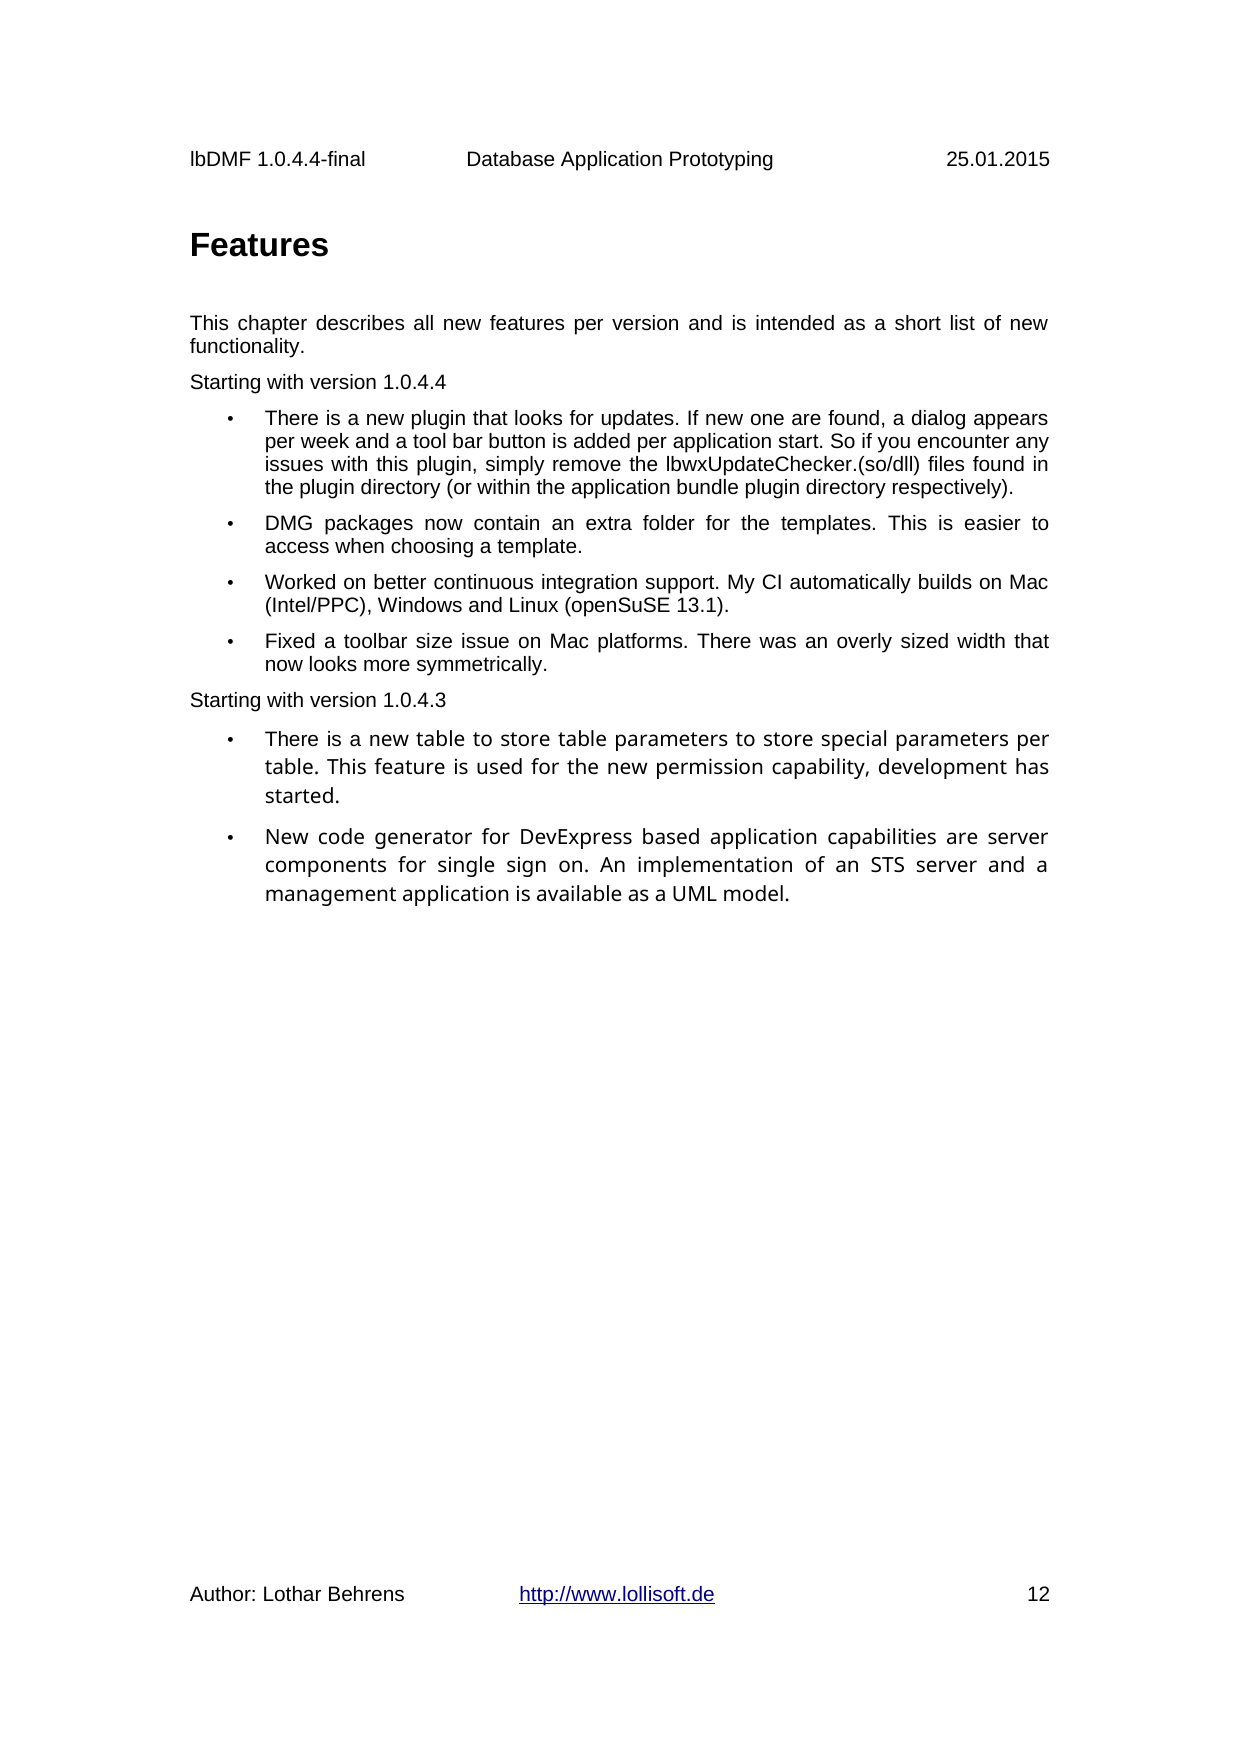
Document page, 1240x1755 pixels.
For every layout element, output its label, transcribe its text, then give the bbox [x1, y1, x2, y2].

text Starting with version 1.0.4.4 [189, 370, 1050, 393]
list There is a new table to store table parameters to store special parameters per table. This feature is used for the new permission capability, development has started. [227, 724, 1050, 809]
list DMG packages now contain an extra folder for the templates. This is easier to access when choosing a template. [227, 511, 1050, 558]
subtitle Features [189, 226, 1050, 263]
list There is a new plugin that looks for updates. If new one are found, a dialog appears per week and a tool bar button is added per application start. So if you encounter any issues with this plugin, simply remove the lbwxUpdateChecker.(so/dll) files found in the plugin directory (or within the application bundle plugin directory respectively). [227, 406, 1050, 499]
list New code generator for DevExpress based application capabilities are server components for single sign on. An implementation of an STS server and a management application is available as a UML model. [227, 822, 1050, 907]
text Starting with version 1.0.4.3 [189, 688, 1050, 712]
text This chapter describes all new features per version and is intended as a short list of new functionality. [189, 311, 1050, 358]
list Worked on better continuous integration support. My CI automatically builds on Mac (Intel/PPC), Windows and Linux (openSuSE 13.1). [227, 570, 1050, 617]
list Fixed a toolbar size issue on Mac platforms. There was an overly sized width that now looks more symmetrically. [227, 629, 1050, 676]
